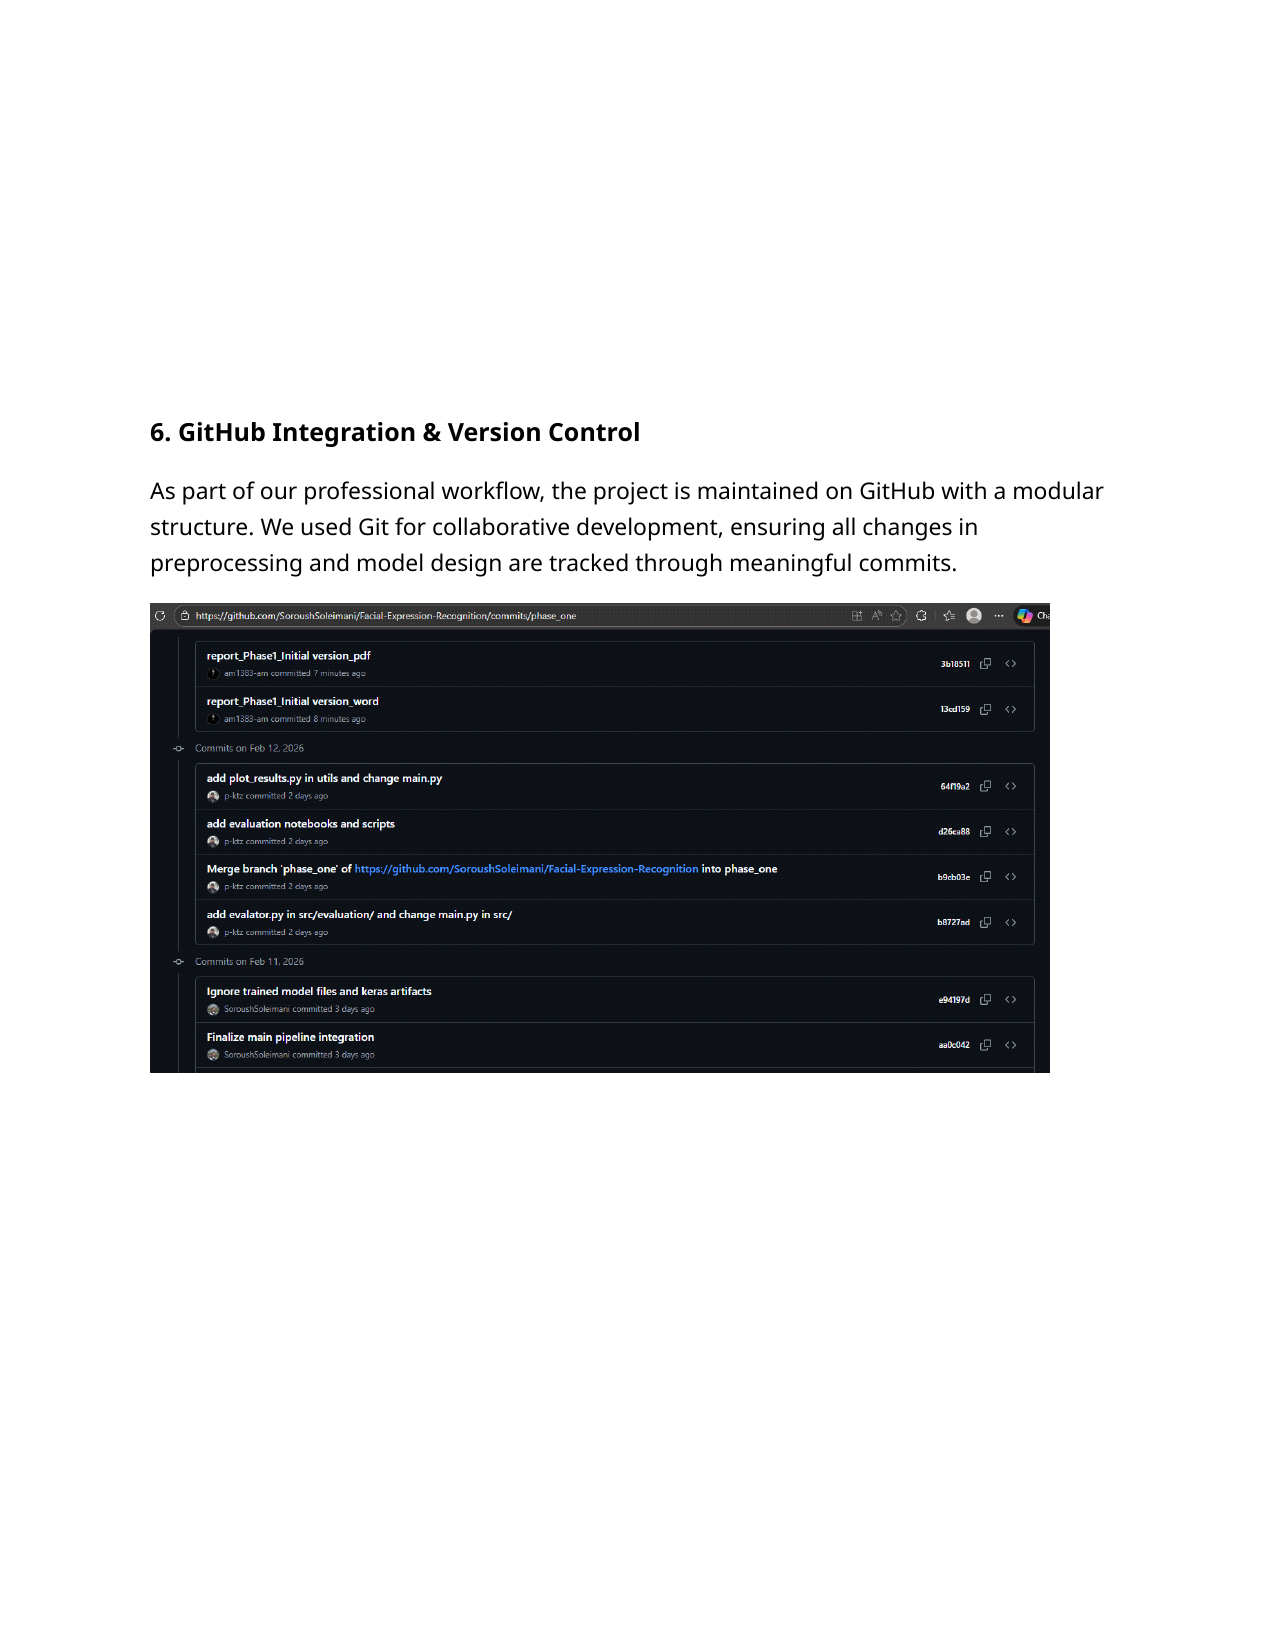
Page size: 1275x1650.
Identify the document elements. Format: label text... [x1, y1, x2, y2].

text As part of our professional workflow, the project is maintained on GitHub with a modular structure. We used Git for collaborative development, ensuring all changes in preprocessing and model design are tracked through meaningful commits. [150, 475, 1125, 578]
text 6. GitHub Integration & Version Control [150, 415, 1125, 449]
